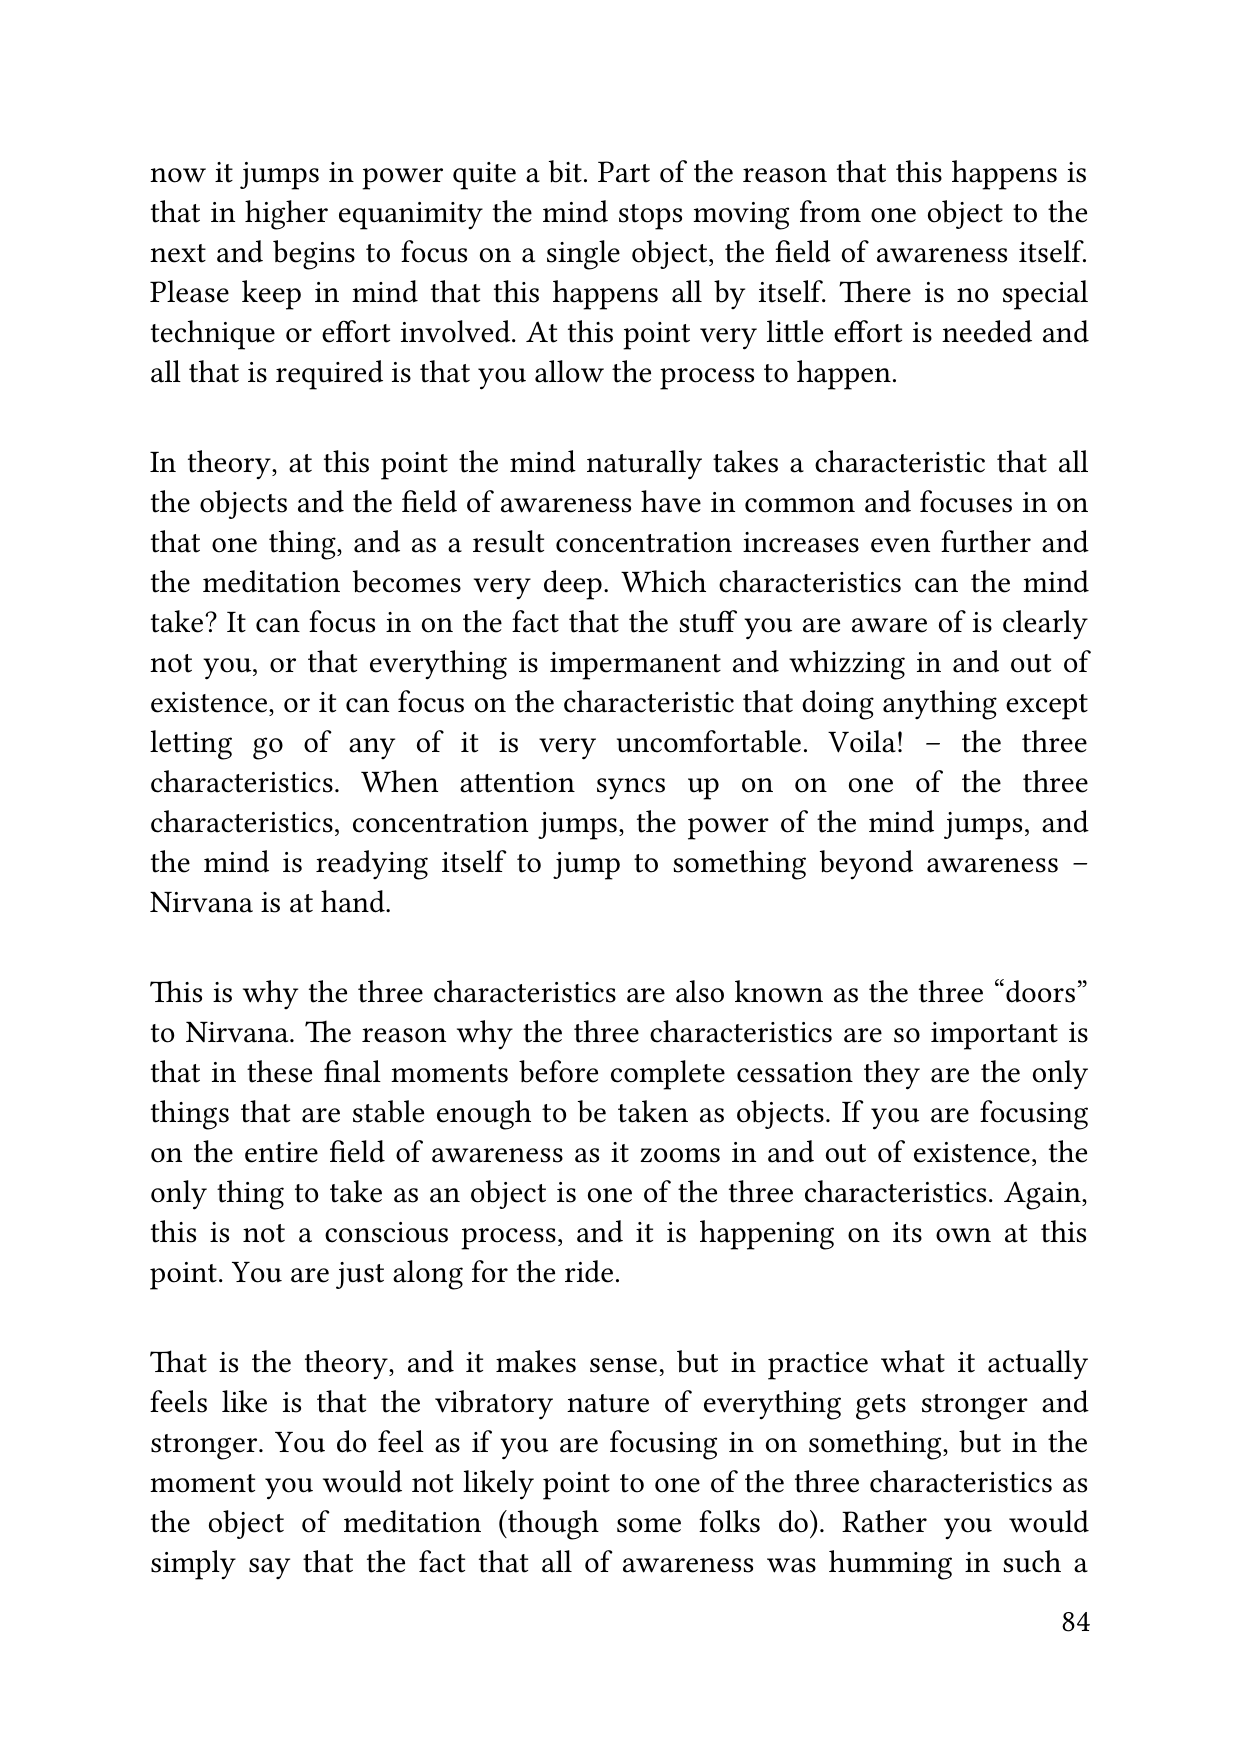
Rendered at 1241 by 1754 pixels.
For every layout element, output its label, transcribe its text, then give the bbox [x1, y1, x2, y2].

text now it jumps in power quite a bit. Part of the reason that this happens is that in higher equanimity the mind stops moving from one object to the next and begins to focus on a single object, the field of awareness itself. Please keep in mind that this happens all by itself. There is no special technique or effort involved. At this point very little effort is needed and all that is required is that you allow the process to happen. [150, 150, 1090, 390]
text This is why the three characteristics are also known as the three “doors” to Nirvana. The reason why the three characteristics are so important is that in these final moments before complete cessation they are the only things that are stable enough to be taken as objects. If you are focusing on the entire field of awareness as it zooms in and out of existence, the only thing to take as an object is one of the three characteristics. Again, this is not a conscious process, and it is happening on its own at this point. You are just along for the ride. [150, 970, 1090, 1290]
text That is the theory, and it makes sense, but in practice what it actually feels like is that the vibratory nature of everything gets stronger and stronger. You do feel as if you are focusing in on something, but in the moment you would not likely point to one of the three characteristics as the object of meditation (though some folks do). Rather you would simply say that the fact that all of awareness was humming in such a [150, 1340, 1090, 1580]
text In theory, at this point the mind naturally takes a characteristic that all the objects and the field of awareness have in common and focuses in on that one thing, and as a result concentration increases even further and the meditation becomes very deep. Which characteristics can the mind take? It can focus in on the fact that the stuff you are aware of is clearly not you, or that everything is impermanent and whizzing in and out of existence, or it can focus on the characteristic that doing anything except letting go of any of it is very uncomfortable. Voila! – the three characteristics. When attention syncs up on on one of the three characteristics, concentration jumps, the power of the mind jumps, and the mind is readying itself to jump to something beyond awareness – Nirvana is at hand. [150, 440, 1090, 920]
